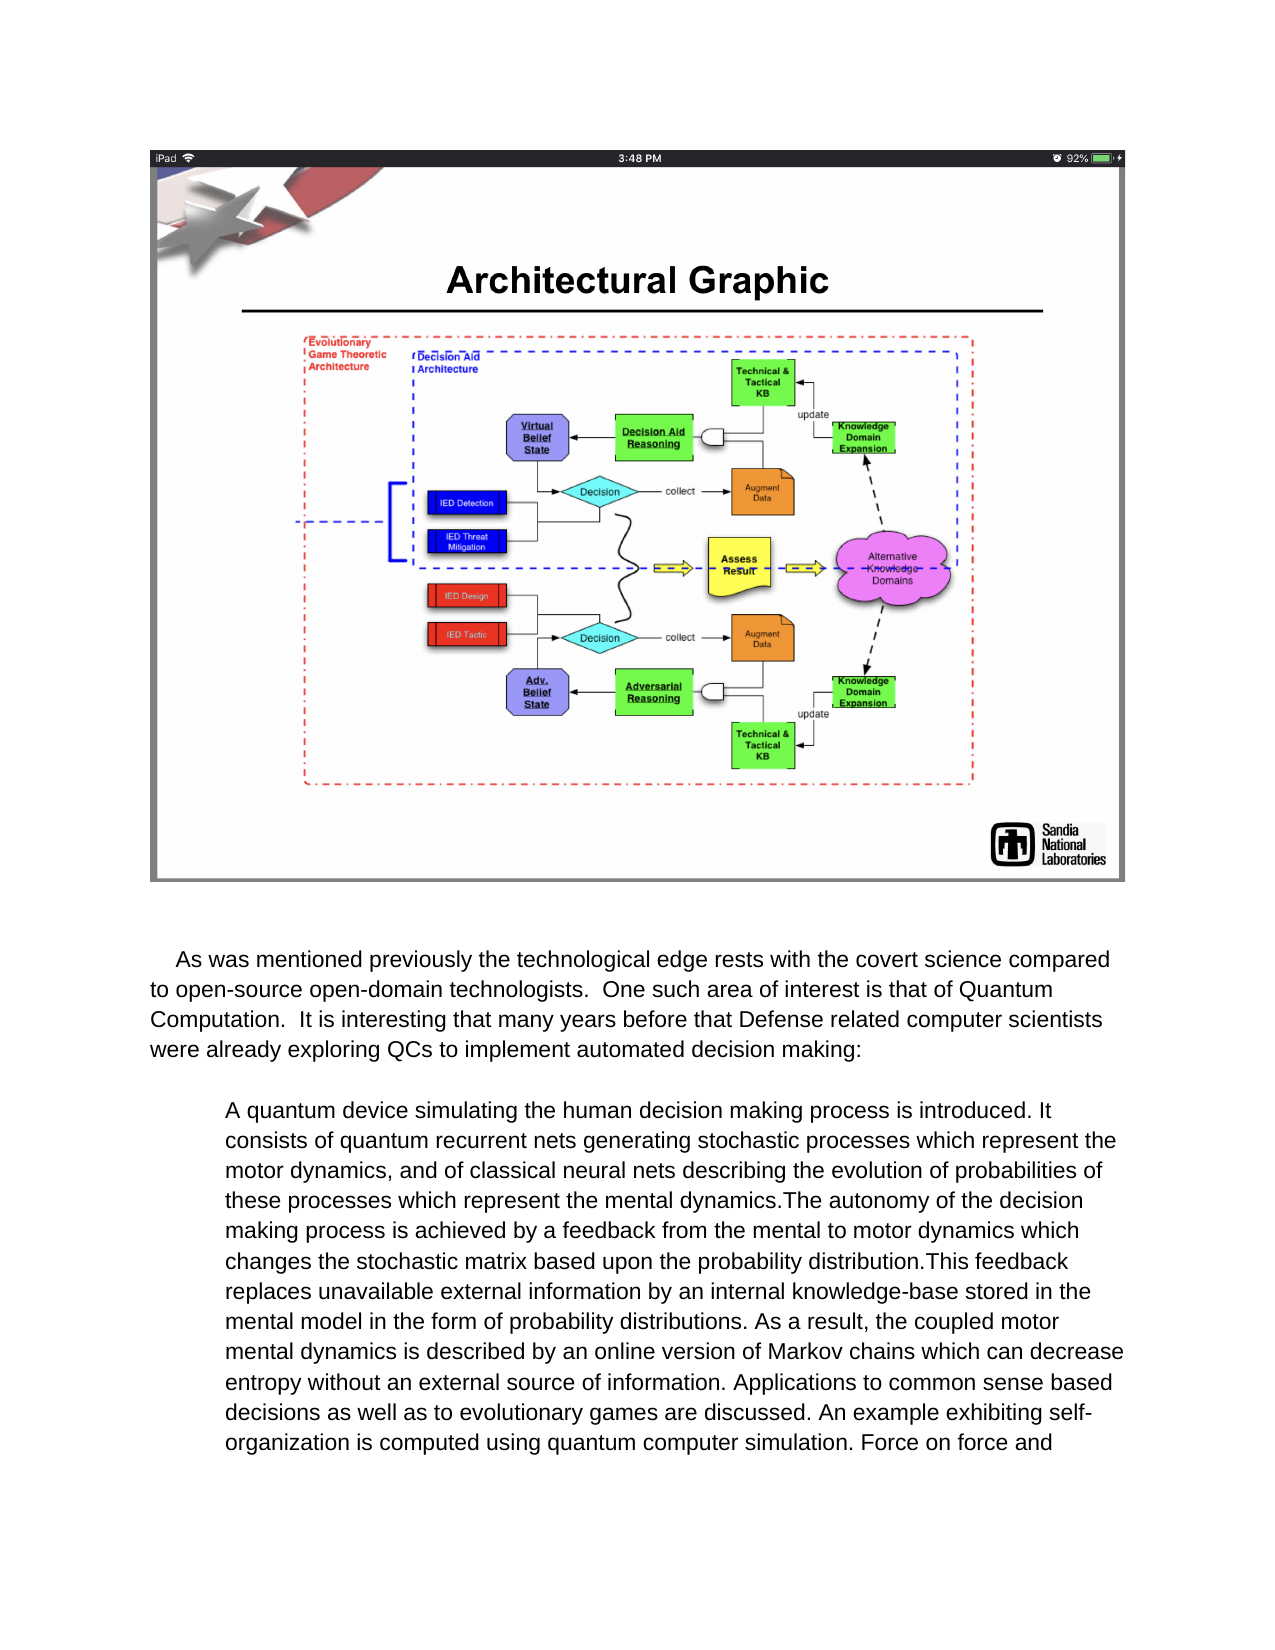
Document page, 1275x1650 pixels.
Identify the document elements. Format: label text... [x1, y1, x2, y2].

text As was mentioned previously the technological edge rests with the covert science compared to open-source open-domain technologists. One such area of interest is that of Quantum Computation. It is interesting that many years before that Defense related computer scientists were already exploring QCs to implement automated decision making: [150, 946, 1125, 1062]
text A quantum device simulating the human decision making process is introduced. It consists of quantum recurrent nets generating stochastic processes which represent the motor dynamics, and of classical neural nets describing the evolution of probabilities of these processes which represent the mental dynamics.The autonomy of the decision making process is achieved by a feedback from the mental to motor dynamics which changes the stochastic matrix based upon the probability distribution.This feedback replaces unavailable external information by an internal knowledge-base stored in the mental model in the form of probability distributions. As a result, the coupled motor mental dynamics is described by an online version of Markov chains which can decrease entropy without an external source of information. Applications to common sense based decisions as well as to evolutionary games are discussed. An example exhibiting self-organization is computed using quantum computer simulation. Force on force and [225, 1097, 1125, 1455]
picture [150, 150, 1125, 882]
